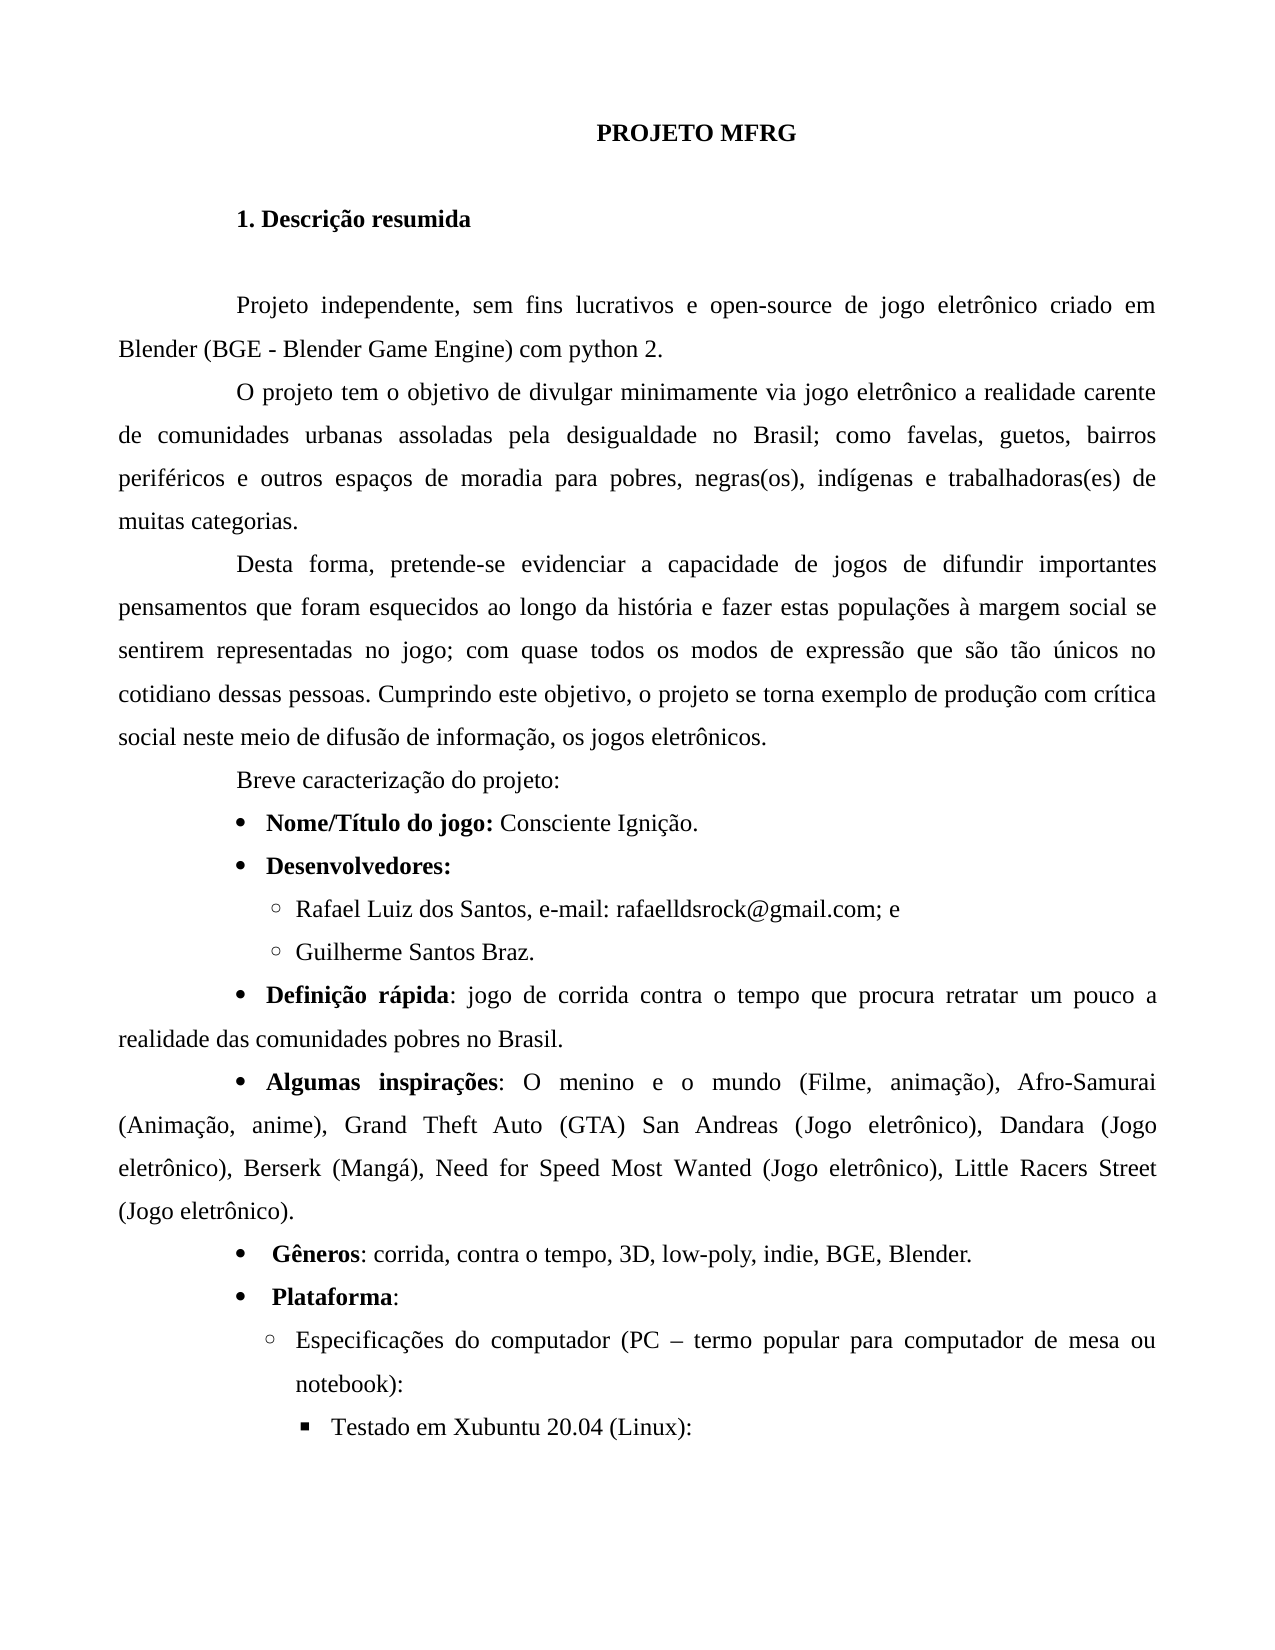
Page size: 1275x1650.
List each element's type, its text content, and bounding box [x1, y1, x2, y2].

list Rafael Luiz dos Santos, e-mail: rafaelldsrock@gmail.com; e [266, 894, 1157, 923]
text PROJETO MFRG [118, 118, 1157, 147]
text Desta forma, pretende-se evidenciar a capacidade de jogos de difundir importantes pensamentos que foram esquecidos ao longo da história e fazer estas populações à margem social se sentirem representadas no jogo; com quase todos os modos de expressão que são tão únicos no cotidiano dessas pessoas. Cumprindo este objetivo, o projeto se torna exemplo de produção com crítica social neste meio de difusão de informação, os jogos eletrônicos. [118, 549, 1157, 751]
text O projeto tem o objetivo de divulgar minimamente via jogo eletrônico a realidade carente de comunidades urbanas assoladas pela desigualdade no Brasil; como favelas, guetos, bairros periféricos e outros espaços de moradia para pobres, negras(os), indígenas e trabalhadoras(es) de muitas categorias. [118, 377, 1157, 535]
list Testado em Xubuntu 20.04 (Linux): [295, 1412, 1157, 1441]
list Nome/Título do jogo: Consciente Ignição. [118, 808, 1157, 837]
list Plataforma: [236, 1282, 1157, 1311]
list Guilherme Santos Braz. [266, 937, 1157, 966]
text Projeto independente, sem fins lucrativos e open-source de jogo eletrônico criado em Blender (BGE - Blender Game Engine) com python 2. [118, 291, 1157, 362]
text 1. Descrição resumida [118, 204, 1157, 233]
list Definição rápida: jogo de corrida contra o tempo que procura retratar um pouco a realidade das comunidades pobres no Brasil. [118, 981, 1157, 1052]
list Algumas inspirações: O menino e o mundo (Filme, animação), Afro-Samurai (Animação, anime), Grand Theft Auto (GTA) San Andreas (Jogo eletrônico), Dandara (Jogo eletrônico), Berserk (Mangá), Need for Speed Most Wanted (Jogo eletrônico), Little Racers Street (Jogo eletrônico). [118, 1067, 1157, 1225]
text Breve caracterização do projeto: [118, 765, 1157, 794]
list Gêneros: corrida, contra o tempo, 3D, low-poly, indie, BGE, Blender. [236, 1239, 1157, 1268]
list Desenvolvedores: [118, 851, 1157, 880]
list Especificações do computador (PC – termo popular para computador de mesa ou notebook): [260, 1326, 1157, 1397]
